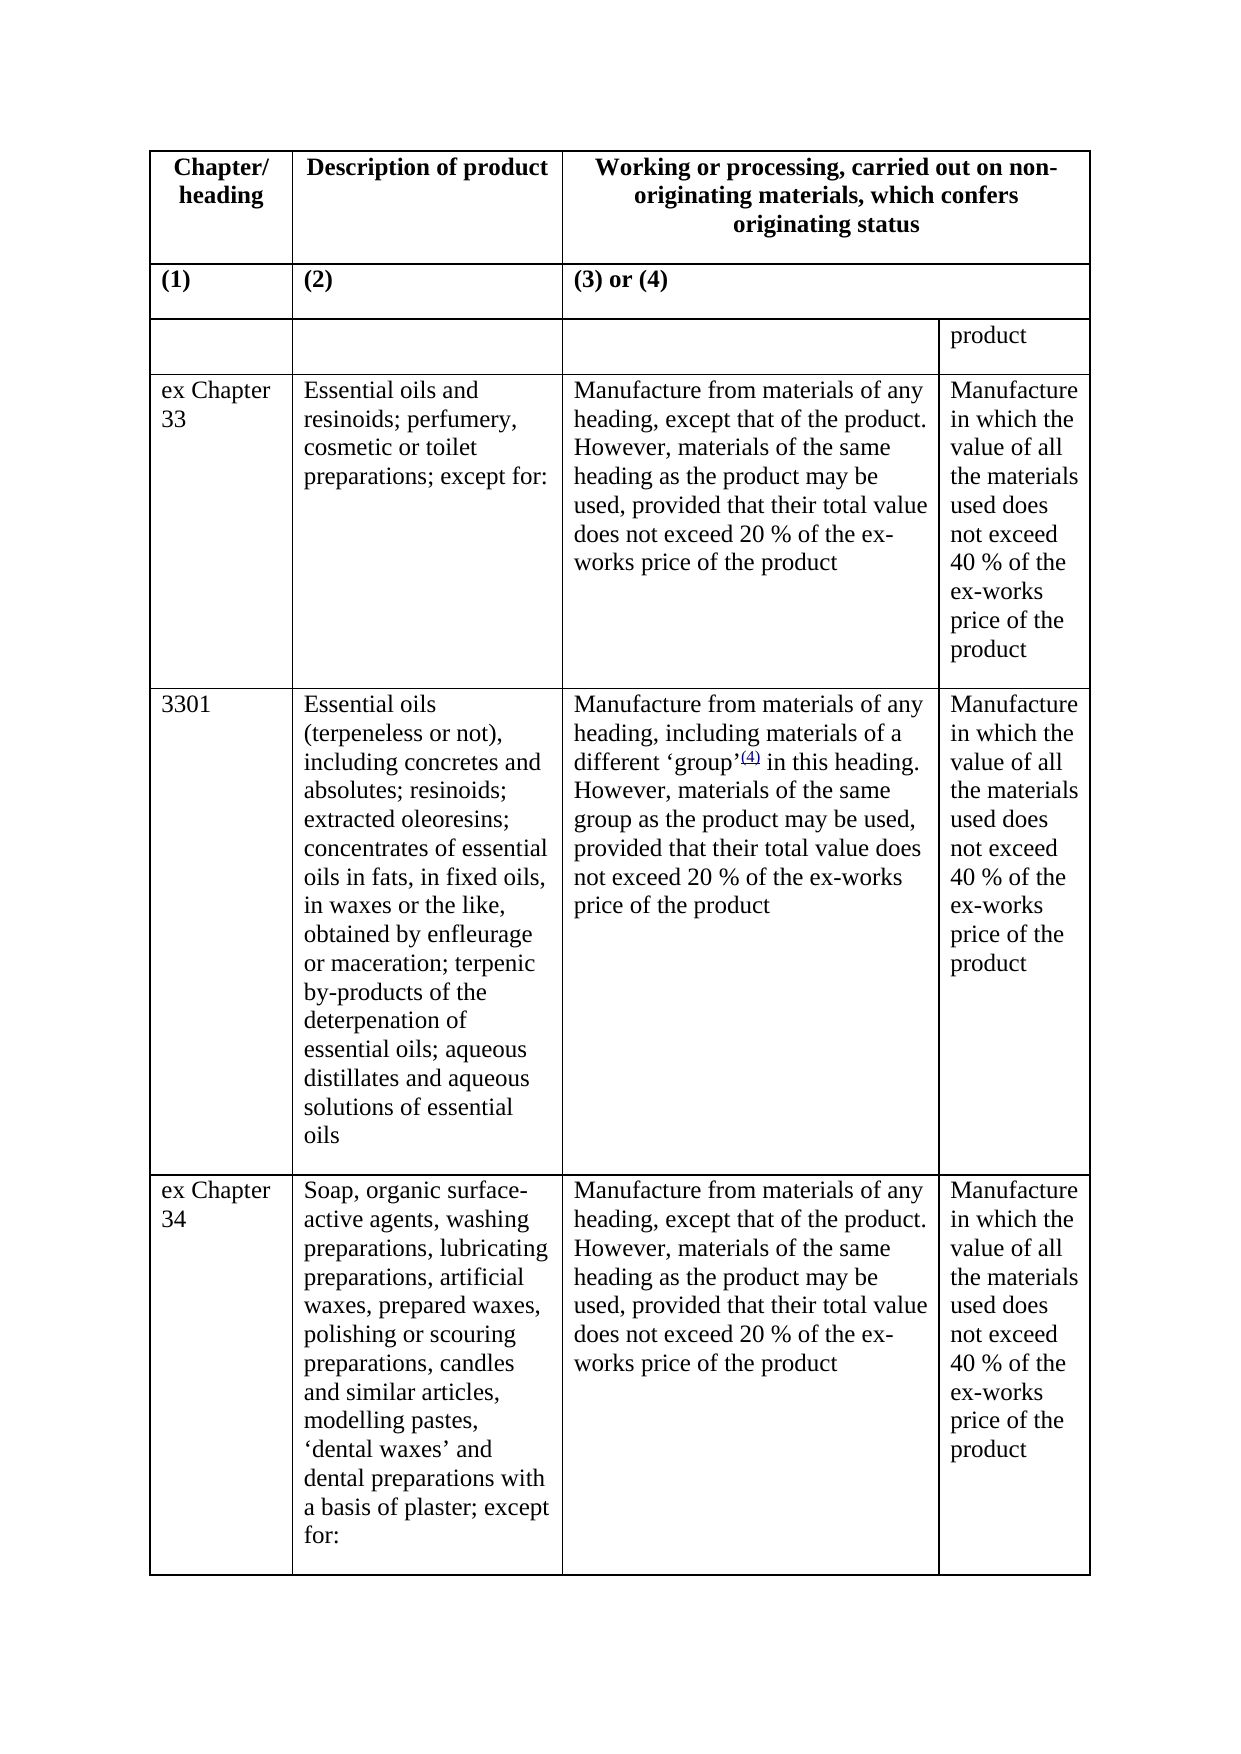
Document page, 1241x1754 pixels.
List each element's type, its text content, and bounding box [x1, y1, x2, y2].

table_cell Manufacture in which the value of all the materials used does not exceed 40 % of the ex-works price of the product [940, 1176, 1089, 1574]
table_cell Manufacture from materials of any heading, including materials of a different ‘group’(4) in this heading. However, materials of the same group as the product may be used, provided that their total value does not exceed 20 % of the ex-works price of the product [563, 689, 938, 1174]
table_cell Manufacture in which the value of all the materials used does not exceed 40 % of the ex-works price of the product [940, 375, 1089, 687]
table_cell Soap, organic surface-active agents, washing preparations, lubricating preparations, artificial waxes, prepared waxes, polishing or scouring preparations, candles and similar articles, modelling pastes, ‘dental waxes’ and dental preparations with a basis of plaster; except for: [293, 1176, 562, 1574]
table_cell ex Chapter 33 [151, 375, 292, 687]
table_header Chapter/ heading [151, 152, 292, 263]
table_cell Essential oils (terpeneless or not), including concretes and absolutes; resinoids; extracted oleoresins; concentrates of essential oils in fats, in fixed oils, in waxes or the like, obtained by enfleurage or maceration; terpenic by-products of the deterpenation of essential oils; aqueous distillates and aqueous solutions of essential oils [293, 689, 562, 1174]
table_cell (3) or (4) [563, 265, 1089, 318]
table_cell (2) [293, 265, 562, 318]
table_cell Essential oils and resinoids; perfumery, cosmetic or toilet preparations; except for: [293, 375, 562, 687]
table_header Description of product [293, 152, 562, 263]
table_cell [563, 320, 938, 373]
table_cell product [940, 320, 1089, 373]
table_cell [151, 320, 292, 373]
table_cell Manufacture from materials of any heading, except that of the product. However, materials of the same heading as the product may be used, provided that their total value does not exceed 20 % of the ex-works price of the product [563, 1176, 938, 1574]
table_cell Manufacture in which the value of all the materials used does not exceed 40 % of the ex-works price of the product [940, 689, 1089, 1174]
table_cell (1) [151, 265, 292, 318]
table_cell ex Chapter 34 [151, 1176, 292, 1574]
table_cell Manufacture from materials of any heading, except that of the product. However, materials of the same heading as the product may be used, provided that their total value does not exceed 20 % of the ex-works price of the product [563, 375, 938, 687]
table_header Working or processing, carried out on non-originating materials, which confers originating status [563, 152, 1089, 263]
table_cell [293, 320, 562, 373]
table_cell 3301 [151, 689, 292, 1174]
